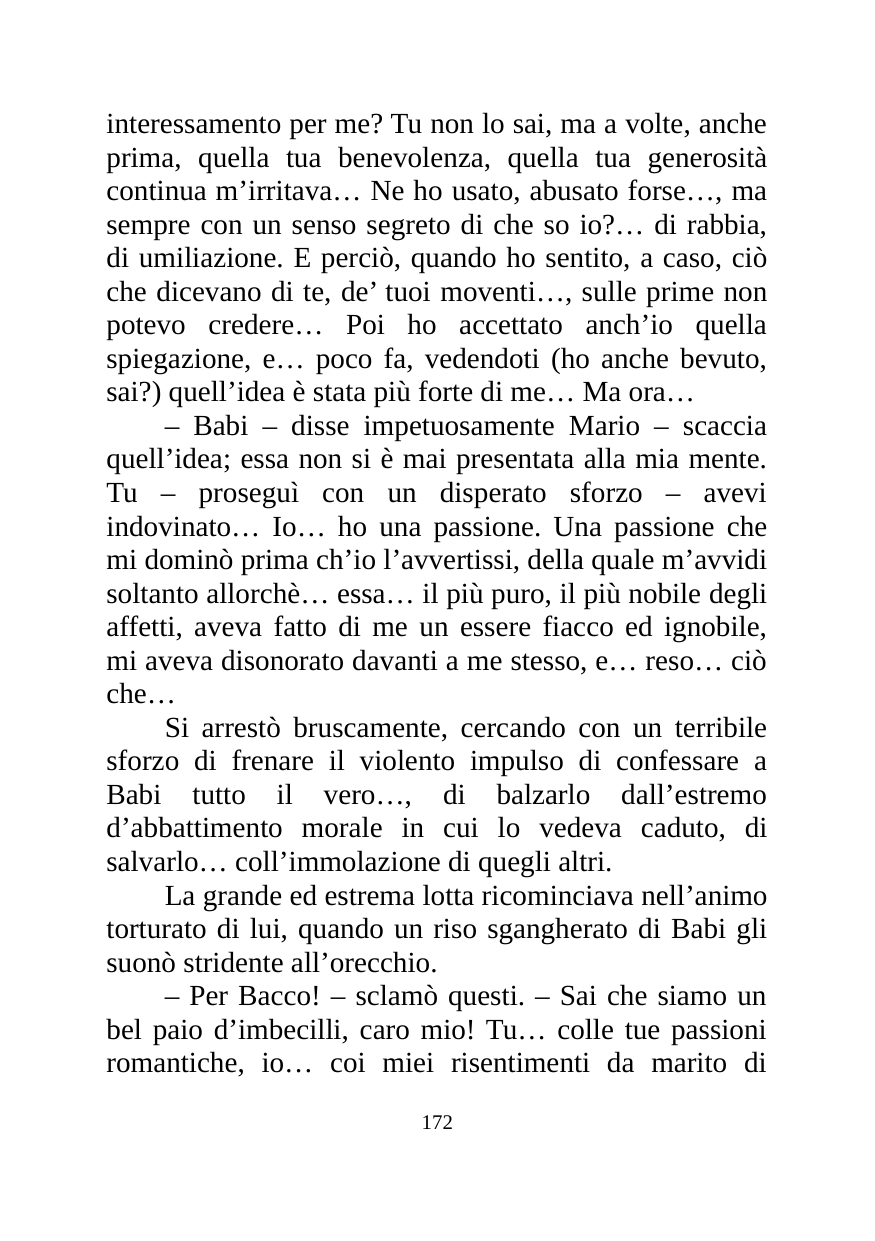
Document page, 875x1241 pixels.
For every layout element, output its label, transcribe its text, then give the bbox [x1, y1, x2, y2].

text – Per Bacco! – sclamò questi. – Sai che siamo un bel paio d’imbecilli, caro mio! Tu… colle tue passioni romantiche, io… coi miei risentimenti da marito di [106, 978, 768, 1079]
text Si arrestò bruscamente, cercando con un terribile sforzo di frenare il violento impulso di confessare a Babi tutto il vero…, di balzarlo dall’estremo d’abbattimento morale in cui lo vedeva caduto, di salvarlo… coll’immolazione di quegli altri. [106, 710, 768, 878]
text – Babi – disse impetuosamente Mario – scaccia quell’idea; essa non si è mai presentata alla mia mente. Tu – proseguì con un disperato sforzo – avevi indovinato… Io… ho una passione. Una passione che mi dominò prima ch’io l’avvertissi, della quale m’avvidi soltanto allorchè… essa… il più puro, il più nobile degli affetti, aveva fatto di me un essere fiacco ed ignobile, mi aveva disonorato davanti a me stesso, e… reso… ciò che… [106, 408, 768, 710]
text La grande ed estrema lotta ricominciava nell’animo torturato di lui, quando un riso sgangherato di Babi gli suonò stridente all’orecchio. [106, 878, 768, 978]
text interessamento per me? Tu non lo sai, ma a volte, anche prima, quella tua benevolenza, quella tua generosità continua m’irritava… Ne ho usato, abusato forse…, ma sempre con un senso segreto di che so io?… di rabbia, di umiliazione. E perciò, quando ho sentito, a caso, ciò che dicevano di te, de’ tuoi moventi…, sulle prime non potevo credere… Poi ho accettato anch’io quella spiegazione, e… poco fa, vedendoti (ho anche bevuto, sai?) quell’idea è stata più forte di me… Ma ora… [106, 106, 768, 408]
